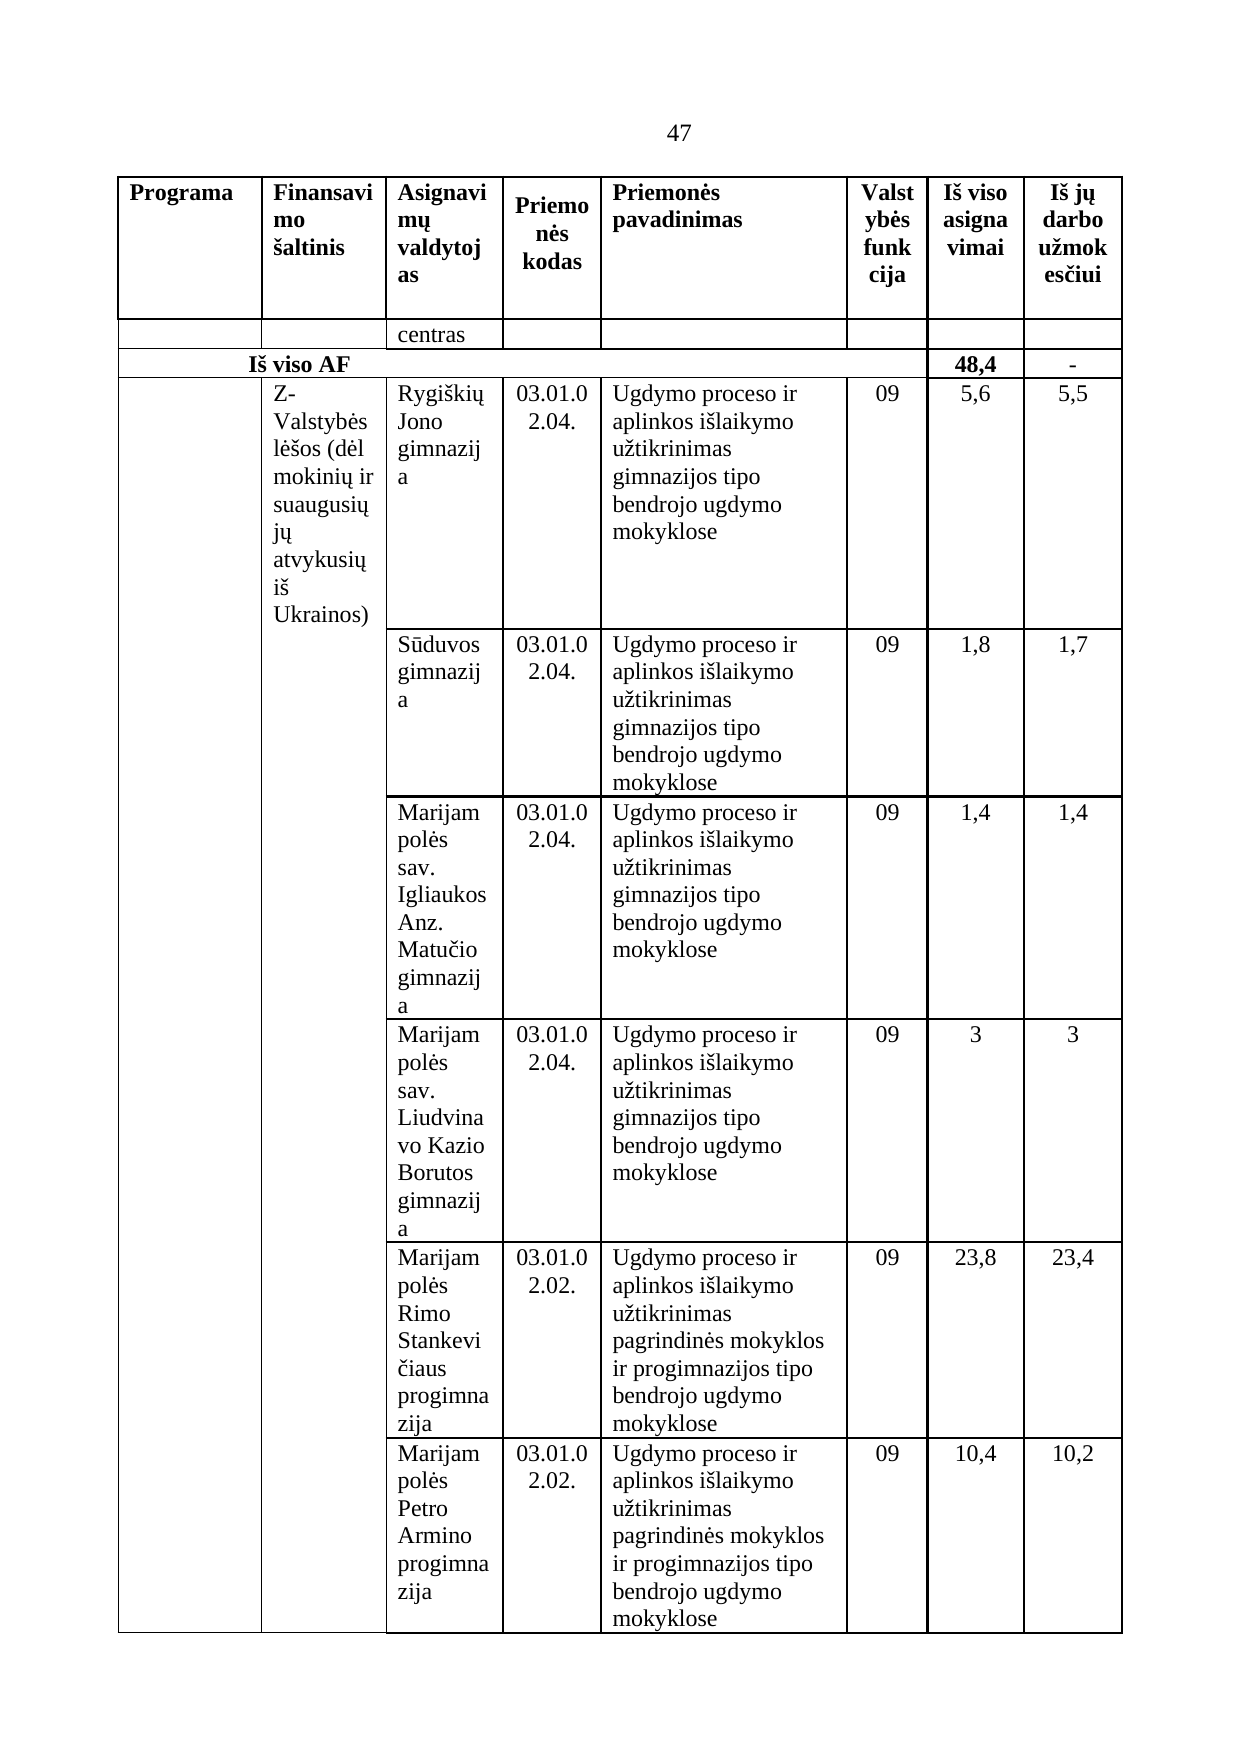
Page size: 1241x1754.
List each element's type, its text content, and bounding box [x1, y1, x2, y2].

table_cell 09 [848, 630, 926, 795]
table_cell 5,5 [1025, 379, 1121, 628]
table_cell 1,8 [929, 630, 1023, 795]
table_cell 1,4 [1025, 798, 1121, 1018]
table_cell Ugdymo proceso ir aplinkos išlaikymo užtikrinimas gimnazijos tipo bendrojo ugdymo mokyklose [602, 630, 846, 795]
table_cell [119, 628, 261, 1632]
table_cell Ugdymo proceso ir aplinkos išlaikymo užtikrinimas gimnazijos tipo bendrojo ugdymo mokyklose [602, 798, 846, 1018]
table_cell 03.01.02.02. [504, 1243, 600, 1437]
table_cell Rygiškių Jono gimnazija [387, 378, 502, 628]
table_header Iš viso asignavimai [929, 178, 1023, 318]
table_header Finansavimo šaltinis [263, 178, 385, 288]
table_cell [262, 320, 386, 347]
table_cell 09 [848, 1020, 926, 1241]
table_header Programa [119, 178, 261, 288]
table_cell [848, 320, 926, 347]
table_cell 1,7 [1025, 630, 1121, 795]
table_cell Ugdymo proceso ir aplinkos išlaikymo užtikrinimas gimnazijos tipo bendrojo ugdymo mokyklose [602, 1020, 846, 1241]
table_cell centras [387, 320, 502, 347]
table_cell [119, 288, 261, 318]
table_header Asignavimų valdytojas [387, 178, 502, 288]
table_cell 03.01.02.04. [504, 798, 600, 1018]
table_cell 48,4 [929, 350, 1023, 377]
table_cell [387, 288, 502, 318]
table_cell [602, 288, 846, 318]
table_cell [602, 320, 846, 347]
table_cell Sūduvos gimnazija [387, 630, 502, 795]
table_header Priemonės pavadinimas [602, 178, 846, 288]
table_cell 10,2 [1025, 1439, 1121, 1632]
table_cell [263, 288, 385, 318]
table_cell Iš viso AF [119, 349, 926, 377]
table_cell 09 [848, 378, 926, 628]
table_cell 1,4 [929, 798, 1023, 1018]
table_cell [504, 288, 600, 318]
table_cell 23,4 [1025, 1243, 1121, 1437]
table_cell Marijampolės sav. Igliaukos Anz. Matučio gimnazija [387, 798, 502, 1018]
table_cell Marijampolės sav. Liudvinavo Kazio Borutos gimnazija [387, 1020, 502, 1241]
table_cell 03.01.02.04. [504, 1020, 600, 1241]
table_cell - [1025, 320, 1121, 347]
table_cell 3 [1025, 1020, 1121, 1241]
table_cell 03.01.02.04. [504, 630, 600, 795]
table_cell [929, 320, 1023, 347]
table_cell 09 [848, 1243, 926, 1437]
table_cell 10,4 [929, 1439, 1023, 1632]
table_cell [119, 320, 261, 347]
table_cell 09 [848, 798, 926, 1018]
table_cell 5,6 [929, 379, 1023, 628]
table_header Priemonės kodas [504, 178, 600, 288]
table_cell Ugdymo proceso ir aplinkos išlaikymo užtikrinimas pagrindinės mokyklos ir progimnazijos tipo bendrojo ugdymo mokyklose [602, 1439, 846, 1632]
table_cell Ugdymo proceso ir aplinkos išlaikymo užtikrinimas gimnazijos tipo bendrojo ugdymo mokyklose [602, 378, 846, 628]
table_cell [262, 628, 386, 1632]
table_cell 23,8 [929, 1243, 1023, 1437]
table_header Valstybės funkcija [848, 178, 926, 288]
table_cell - [1025, 350, 1121, 377]
table_cell Ugdymo proceso ir aplinkos išlaikymo užtikrinimas pagrindinės mokyklos ir progimnazijos tipo bendrojo ugdymo mokyklose [602, 1243, 846, 1437]
table_cell [119, 378, 261, 628]
table_cell 3 [929, 1020, 1023, 1241]
table_cell 09 [848, 1439, 926, 1632]
table_cell [848, 288, 926, 318]
table_cell 03.01.02.04. [504, 378, 600, 628]
table_cell Marijampolės Rimo Stankevičiaus progimnazija [387, 1243, 502, 1437]
table_cell Marijampolės Petro Armino progimnazija [387, 1439, 502, 1632]
table_header Iš jų darbo užmokesčiui [1025, 178, 1121, 318]
table_cell Z-Valstybės lėšos (dėl mokinių ir suaugusiųjų atvykusių iš Ukrainos) [262, 378, 386, 628]
table_cell 03.01.02.02. [504, 1439, 600, 1632]
table_cell [504, 320, 600, 347]
